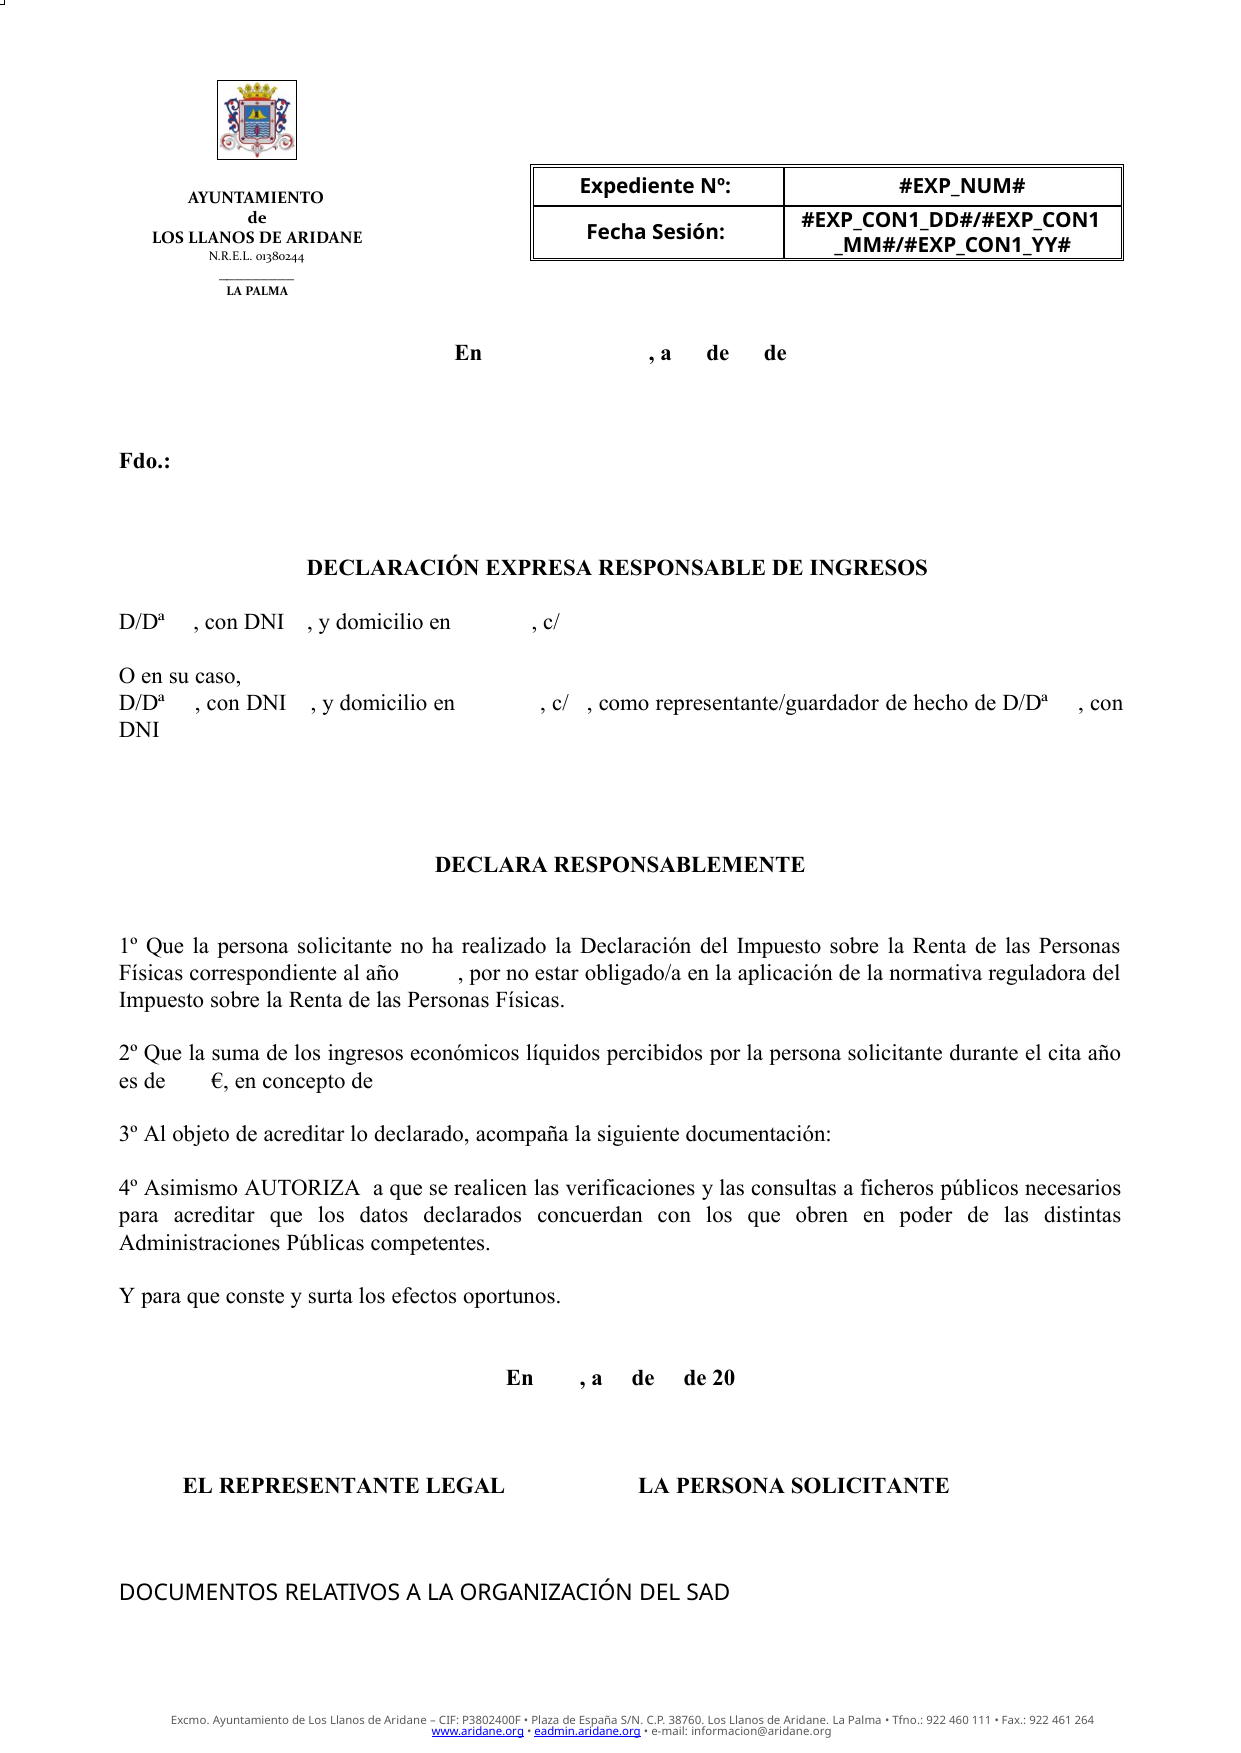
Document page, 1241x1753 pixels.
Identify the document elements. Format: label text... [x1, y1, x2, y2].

text 4 [119, 1176, 130, 1201]
text _ [219, 266, 226, 279]
text Excmo. Ayuntamiento de Los Llanos de Aridane – CIF: P3802400F • Plaza de España S/N. C.P. 38760. Los Llanos de Aridane. La Palma • Tfno.: 922 460 111 • Fax.: 922 461 264 [171, 1713, 1095, 1727]
text 1 [119, 933, 130, 958]
picture [218, 81, 296, 159]
text 2 [119, 1041, 130, 1066]
text AYUNTAMIENTO [188, 190, 387, 207]
text , c/ [531, 609, 584, 634]
text _ [317, 266, 327, 282]
text para acreditar que los datos declarados concuerdan con los que obren en poder de las distintas [119, 1202, 1145, 1228]
text º Al objeto de acreditar lo declarado, acompaña la siguiente documentación: [130, 1121, 1144, 1147]
text _MM#/#EXP_CON1_YY# [834, 232, 1161, 257]
text O en su caso, [119, 663, 266, 688]
text LA PALMA [226, 286, 317, 298]
text #EXP_CON1_DD#/#EXP_CON1 [801, 207, 1161, 232]
text D/Dª , con DNI , y domicilio en [119, 609, 476, 634]
text 3 [119, 1121, 130, 1147]
text Fecha Sesión: [586, 219, 761, 244]
text º Que la suma de los ingresos económicos líquidos percibidos por la persona solicitante durante el cita año [130, 1041, 1144, 1066]
text Expediente Nº: [579, 173, 761, 198]
text Fdo.: [119, 448, 196, 473]
text º Asimismo AUTORIZA a que se realicen las verificaciones y las consultas a ficheros públicos necesarios [130, 1176, 1144, 1201]
text En [506, 1365, 559, 1390]
text N.R.E.L. 01380244 [208, 250, 327, 262]
text , c/ , como representante/guardador de hecho de D/Dª , con [540, 690, 1146, 715]
text DNI [119, 717, 480, 742]
text es de €, en concepto de [119, 1068, 398, 1093]
text Impuesto sobre la Renta de las Personas Físicas. [119, 987, 589, 1012]
text , a [649, 339, 697, 365]
text Físicas correspondiente al año [119, 959, 423, 985]
picture [531, 165, 1123, 260]
text de [247, 210, 387, 227]
text Administraciones Públicas competentes. [119, 1229, 1145, 1255]
text #EXP_NUM# [899, 173, 1062, 198]
text LA PERSONA SOLICITANTE [638, 1473, 975, 1498]
text Y para que conste y surta los efectos oportunos. [119, 1283, 584, 1309]
text LOS LLANOS DE ARIDANE [152, 230, 387, 247]
text ________ [226, 266, 317, 282]
text DECLARACIÓN EXPRESA RESPONSABLE DE INGRESOS [306, 556, 953, 581]
text DECLARA RESPONSABLEMENTE [434, 852, 831, 878]
text www.aridane.org • eadmin.aridane.org • e-mail: informacion@aridane.org [431, 1724, 834, 1738]
text En [454, 339, 507, 365]
text º Que la persona solicitante no ha realizado la Declaración del Impuesto sobre la Renta de las Personas [130, 933, 1144, 958]
text D/Dª , con DNI , y domicilio en [119, 690, 480, 715]
text de [764, 339, 812, 365]
text EL REPRESENTANTE LEGAL [182, 1473, 530, 1498]
text DOCUMENTOS RELATIVOS A LA ORGANIZACIÓN DEL SAD [119, 1581, 776, 1606]
text , a de de 20 [579, 1365, 760, 1390]
text , por no estar obligado/a en la aplicación de la normativa reguladora del [458, 959, 1146, 985]
text de [706, 339, 754, 365]
